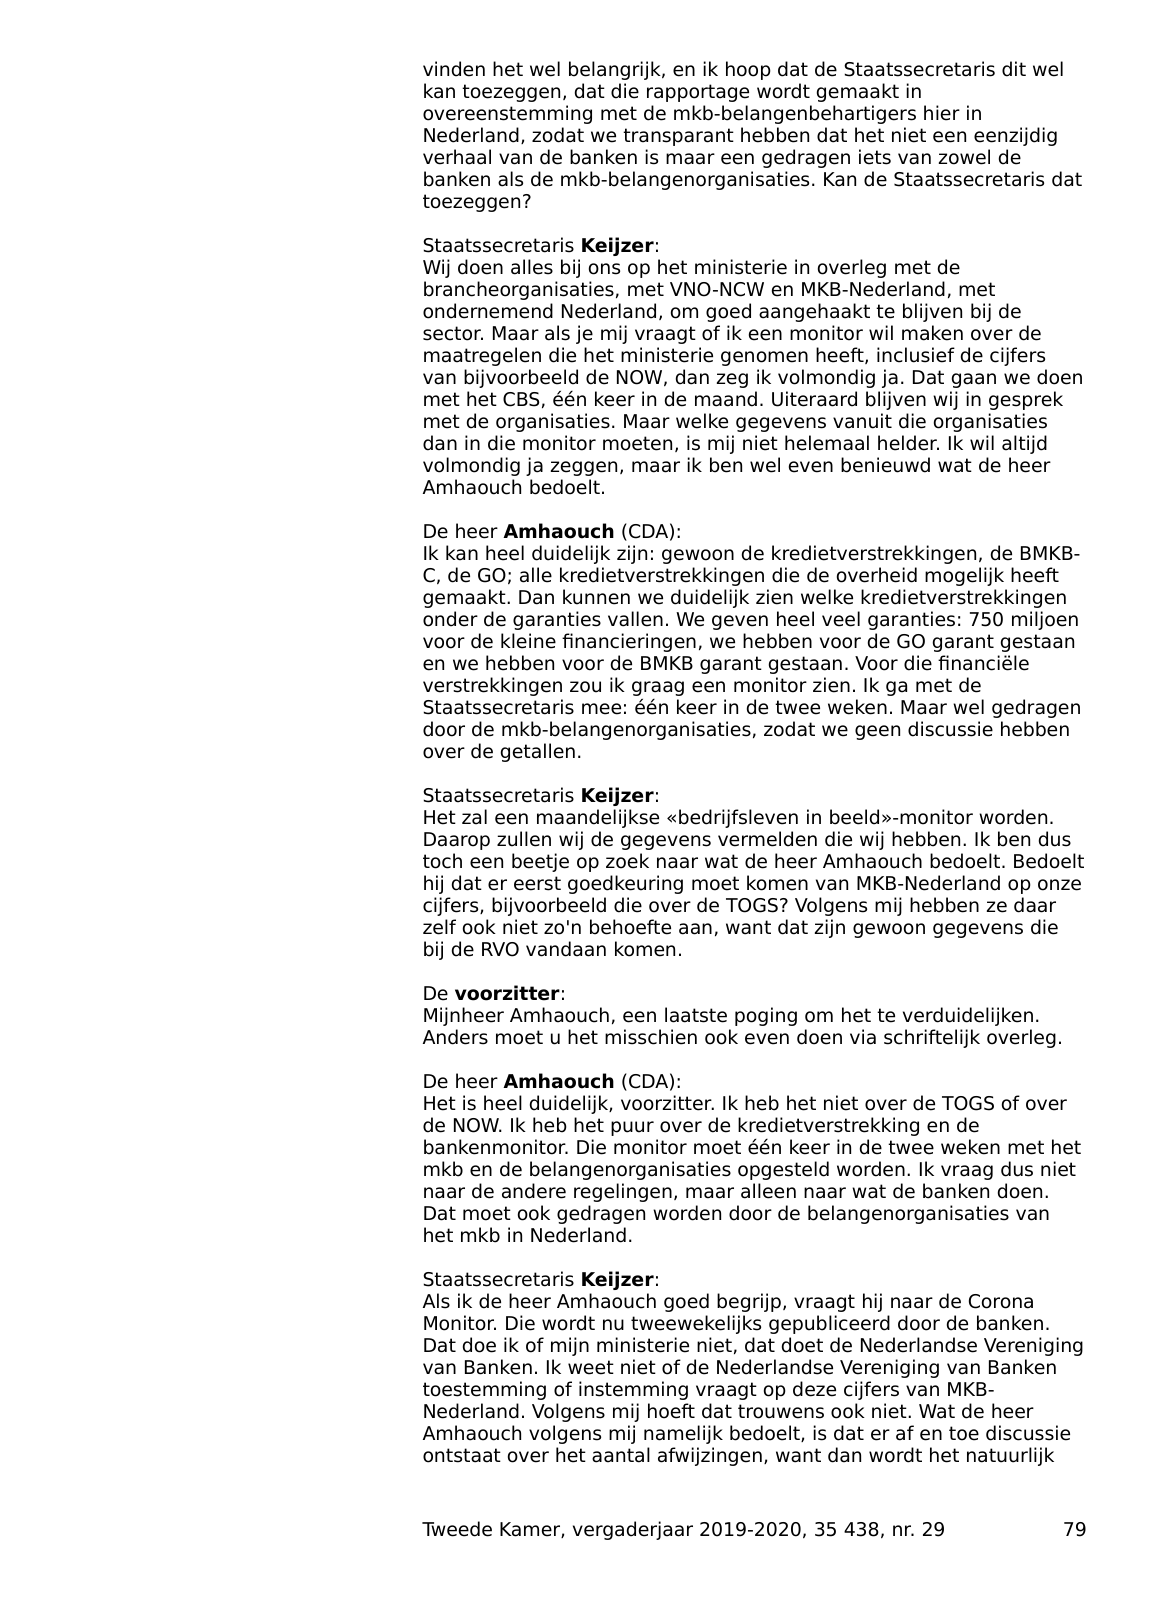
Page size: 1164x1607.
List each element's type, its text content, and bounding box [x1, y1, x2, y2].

text Ik kan heel duidelijk zijn: gewoon de kredietverstrekkingen, de BMKB-C, de GO; alle kredietverstrekkingen die de overheid mogelijk heeft gemaakt. Dan kunnen we duidelijk zien welke kredietverstrekkingen onder de garanties vallen. We geven heel veel garanties: 750 miljoen voor de kleine financieringen, we hebben voor de GO garant gestaan en we hebben voor de BMKB garant gestaan. Voor die financiële verstrekkingen zou ik graag een monitor zien. Ik ga met de Staatssecretaris mee: één keer in de twee weken. Maar wel gedragen door de mkb-belangenorganisaties, zodat we geen discussie hebben over de getallen. [422, 543, 1087, 763]
text Mijnheer Amhaouch, een laatste poging om het te verduidelijken. Anders moet u het misschien ook even doen via schriftelijk overleg. [422, 1005, 1087, 1049]
text De heer Amhaouch (CDA): [422, 521, 1087, 543]
text De heer Amhaouch (CDA): [422, 1071, 1087, 1093]
text Staatssecretaris Keijzer: [422, 785, 1087, 807]
text Het is heel duidelijk, voorzitter. Ik heb het niet over de TOGS of over de NOW. Ik heb het puur over de kredietverstrekking en de bankenmonitor. Die monitor moet één keer in de twee weken met het mkb en de belangenorganisaties opgesteld worden. Ik vraag dus niet naar de andere regelingen, maar alleen naar wat de banken doen. Dat moet ook gedragen worden door de belangenorganisaties van het mkb in Nederland. [422, 1093, 1087, 1247]
text Staatssecretaris Keijzer: [422, 235, 1087, 257]
text Staatssecretaris Keijzer: [422, 1269, 1087, 1291]
text vinden het wel belangrijk, en ik hoop dat de Staatssecretaris dit wel kan toezeggen, dat die rapportage wordt gemaakt in overeenstemming met de mkb-belangenbehartigers hier in Nederland, zodat we transparant hebben dat het niet een eenzijdig verhaal van de banken is maar een gedragen iets van zowel de banken als de mkb-belangenorganisaties. Kan de Staatssecretaris dat toezeggen? [422, 59, 1087, 213]
text Het zal een maandelijkse «bedrijfsleven in beeld»-monitor worden. Daarop zullen wij de gegevens vermelden die wij hebben. Ik ben dus toch een beetje op zoek naar wat de heer Amhaouch bedoelt. Bedoelt hij dat er eerst goedkeuring moet komen van MKB-Nederland op onze cijfers, bijvoorbeeld die over de TOGS? Volgens mij hebben ze daar zelf ook niet zo'n behoefte aan, want dat zijn gewoon gegevens die bij de RVO vandaan komen. [422, 807, 1087, 961]
text Wij doen alles bij ons op het ministerie in overleg met de brancheorganisaties, met VNO-NCW en MKB-Nederland, met ondernemend Nederland, om goed aangehaakt te blijven bij de sector. Maar als je mij vraagt of ik een monitor wil maken over de maatregelen die het ministerie genomen heeft, inclusief de cijfers van bijvoorbeeld de NOW, dan zeg ik volmondig ja. Dat gaan we doen met het CBS, één keer in de maand. Uiteraard blijven wij in gesprek met de organisaties. Maar welke gegevens vanuit die organisaties dan in die monitor moeten, is mij niet helemaal helder. Ik wil altijd volmondig ja zeggen, maar ik ben wel even benieuwd wat de heer Amhaouch bedoelt. [422, 257, 1087, 499]
text De voorzitter: [422, 983, 1087, 1005]
text Als ik de heer Amhaouch goed begrijp, vraagt hij naar de Corona Monitor. Die wordt nu tweewekelijks gepubliceerd door de banken. Dat doe ik of mijn ministerie niet, dat doet de Nederlandse Vereniging van Banken. Ik weet niet of de Nederlandse Vereniging van Banken toestemming of instemming vraagt op deze cijfers van MKB-Nederland. Volgens mij hoeft dat trouwens ook niet. Wat de heer Amhaouch volgens mij namelijk bedoelt, is dat er af en toe discussie ontstaat over het aantal afwijzingen, want dan wordt het natuurlijk [422, 1291, 1087, 1467]
